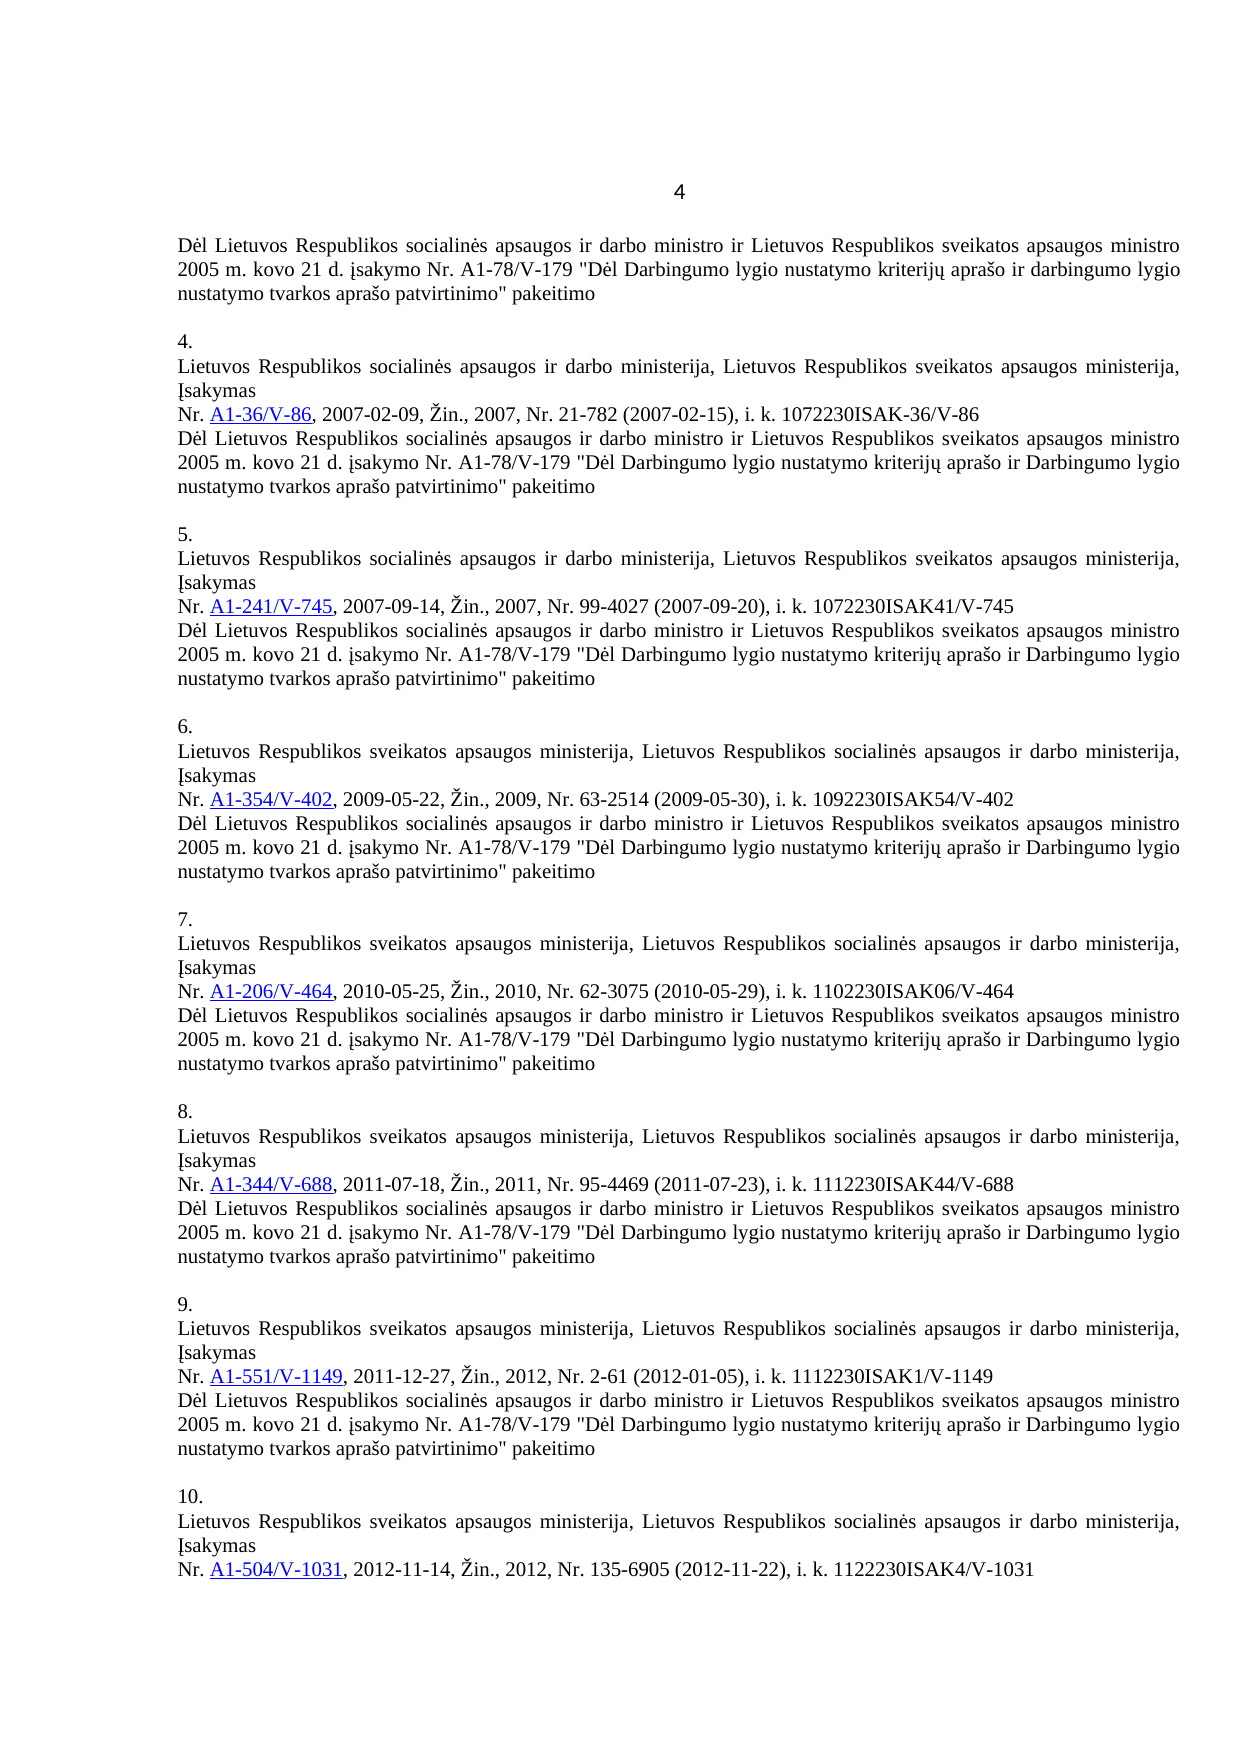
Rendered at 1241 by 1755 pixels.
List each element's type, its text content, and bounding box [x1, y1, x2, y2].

text Lietuvos Respublikos sveikatos apsaugos ministerija, Lietuvos Respublikos socialinės apsaugos ir darbo ministerija, Įsakymas [177, 1508, 1181, 1557]
text Nr. A1-206/V-464, 2010-05-25, Žin., 2010, Nr. 62-3075 (2010-05-29), i. k. 1102230ISAK06/V-464 [177, 979, 1181, 1003]
text 6. [177, 714, 1181, 738]
text 10. [177, 1484, 1181, 1508]
text Nr. A1-551/V-1149, 2011-12-27, Žin., 2012, Nr. 2-61 (2012-01-05), i. k. 1112230ISAK1/V-1149 [177, 1364, 1181, 1388]
text Lietuvos Respublikos sveikatos apsaugos ministerija, Lietuvos Respublikos socialinės apsaugos ir darbo ministerija, Įsakymas [177, 1316, 1181, 1364]
text 9. [177, 1292, 1181, 1316]
text 4. [177, 329, 1181, 353]
text Nr. A1-344/V-688, 2011-07-18, Žin., 2011, Nr. 95-4469 (2011-07-23), i. k. 1112230ISAK44/V-688 [177, 1172, 1181, 1196]
text Nr. A1-241/V-745, 2007-09-14, Žin., 2007, Nr. 99-4027 (2007-09-20), i. k. 1072230ISAK41/V-745 [177, 594, 1181, 618]
text Lietuvos Respublikos socialinės apsaugos ir darbo ministerija, Lietuvos Respublikos sveikatos apsaugos ministerija, Įsakymas [177, 546, 1181, 594]
text 8. [177, 1099, 1181, 1123]
text Dėl Lietuvos Respublikos socialinės apsaugos ir darbo ministro ir Lietuvos Respublikos sveikatos apsaugos ministro 2005 m. kovo 21 d. įsakymo Nr. A1-78/V-179 "Dėl Darbingumo lygio nustatymo kriterijų aprašo ir Darbingumo lygio nustatymo tvarkos aprašo patvirtinimo" pakeitimo [177, 811, 1181, 883]
text Dėl Lietuvos Respublikos socialinės apsaugos ir darbo ministro ir Lietuvos Respublikos sveikatos apsaugos ministro 2005 m. kovo 21 d. įsakymo Nr. A1-78/V-179 "Dėl Darbingumo lygio nustatymo kriterijų aprašo ir Darbingumo lygio nustatymo tvarkos aprašo patvirtinimo" pakeitimo [177, 1003, 1181, 1075]
text Dėl Lietuvos Respublikos socialinės apsaugos ir darbo ministro ir Lietuvos Respublikos sveikatos apsaugos ministro 2005 m. kovo 21 d. įsakymo Nr. A1-78/V-179 "Dėl Darbingumo lygio nustatymo kriterijų aprašo ir Darbingumo lygio nustatymo tvarkos aprašo patvirtinimo" pakeitimo [177, 426, 1181, 498]
text Lietuvos Respublikos socialinės apsaugos ir darbo ministerija, Lietuvos Respublikos sveikatos apsaugos ministerija, Įsakymas [177, 353, 1181, 402]
text Nr. A1-36/V-86, 2007-02-09, Žin., 2007, Nr. 21-782 (2007-02-15), i. k. 1072230ISAK-36/V-86 [177, 402, 1181, 426]
text 5. [177, 522, 1181, 546]
text Dėl Lietuvos Respublikos socialinės apsaugos ir darbo ministro ir Lietuvos Respublikos sveikatos apsaugos ministro 2005 m. kovo 21 d. įsakymo Nr. A1-78/V-179 "Dėl Darbingumo lygio nustatymo kriterijų aprašo ir darbingumo lygio nustatymo tvarkos aprašo patvirtinimo" pakeitimo [177, 233, 1181, 305]
text Lietuvos Respublikos sveikatos apsaugos ministerija, Lietuvos Respublikos socialinės apsaugos ir darbo ministerija, Įsakymas [177, 738, 1181, 787]
text Dėl Lietuvos Respublikos socialinės apsaugos ir darbo ministro ir Lietuvos Respublikos sveikatos apsaugos ministro 2005 m. kovo 21 d. įsakymo Nr. A1-78/V-179 "Dėl Darbingumo lygio nustatymo kriterijų aprašo ir Darbingumo lygio nustatymo tvarkos aprašo patvirtinimo" pakeitimo [177, 1196, 1181, 1268]
text Dėl Lietuvos Respublikos socialinės apsaugos ir darbo ministro ir Lietuvos Respublikos sveikatos apsaugos ministro 2005 m. kovo 21 d. įsakymo Nr. A1-78/V-179 "Dėl Darbingumo lygio nustatymo kriterijų aprašo ir Darbingumo lygio nustatymo tvarkos aprašo patvirtinimo" pakeitimo [177, 618, 1181, 690]
text Dėl Lietuvos Respublikos socialinės apsaugos ir darbo ministro ir Lietuvos Respublikos sveikatos apsaugos ministro 2005 m. kovo 21 d. įsakymo Nr. A1-78/V-179 "Dėl Darbingumo lygio nustatymo kriterijų aprašo ir Darbingumo lygio nustatymo tvarkos aprašo patvirtinimo" pakeitimo [177, 1388, 1181, 1460]
text Nr. A1-504/V-1031, 2012-11-14, Žin., 2012, Nr. 135-6905 (2012-11-22), i. k. 1122230ISAK4/V-1031 [177, 1557, 1181, 1581]
text Nr. A1-354/V-402, 2009-05-22, Žin., 2009, Nr. 63-2514 (2009-05-30), i. k. 1092230ISAK54/V-402 [177, 787, 1181, 811]
text Lietuvos Respublikos sveikatos apsaugos ministerija, Lietuvos Respublikos socialinės apsaugos ir darbo ministerija, Įsakymas [177, 1123, 1181, 1172]
text 7. [177, 907, 1181, 931]
text Lietuvos Respublikos sveikatos apsaugos ministerija, Lietuvos Respublikos socialinės apsaugos ir darbo ministerija, Įsakymas [177, 931, 1181, 979]
